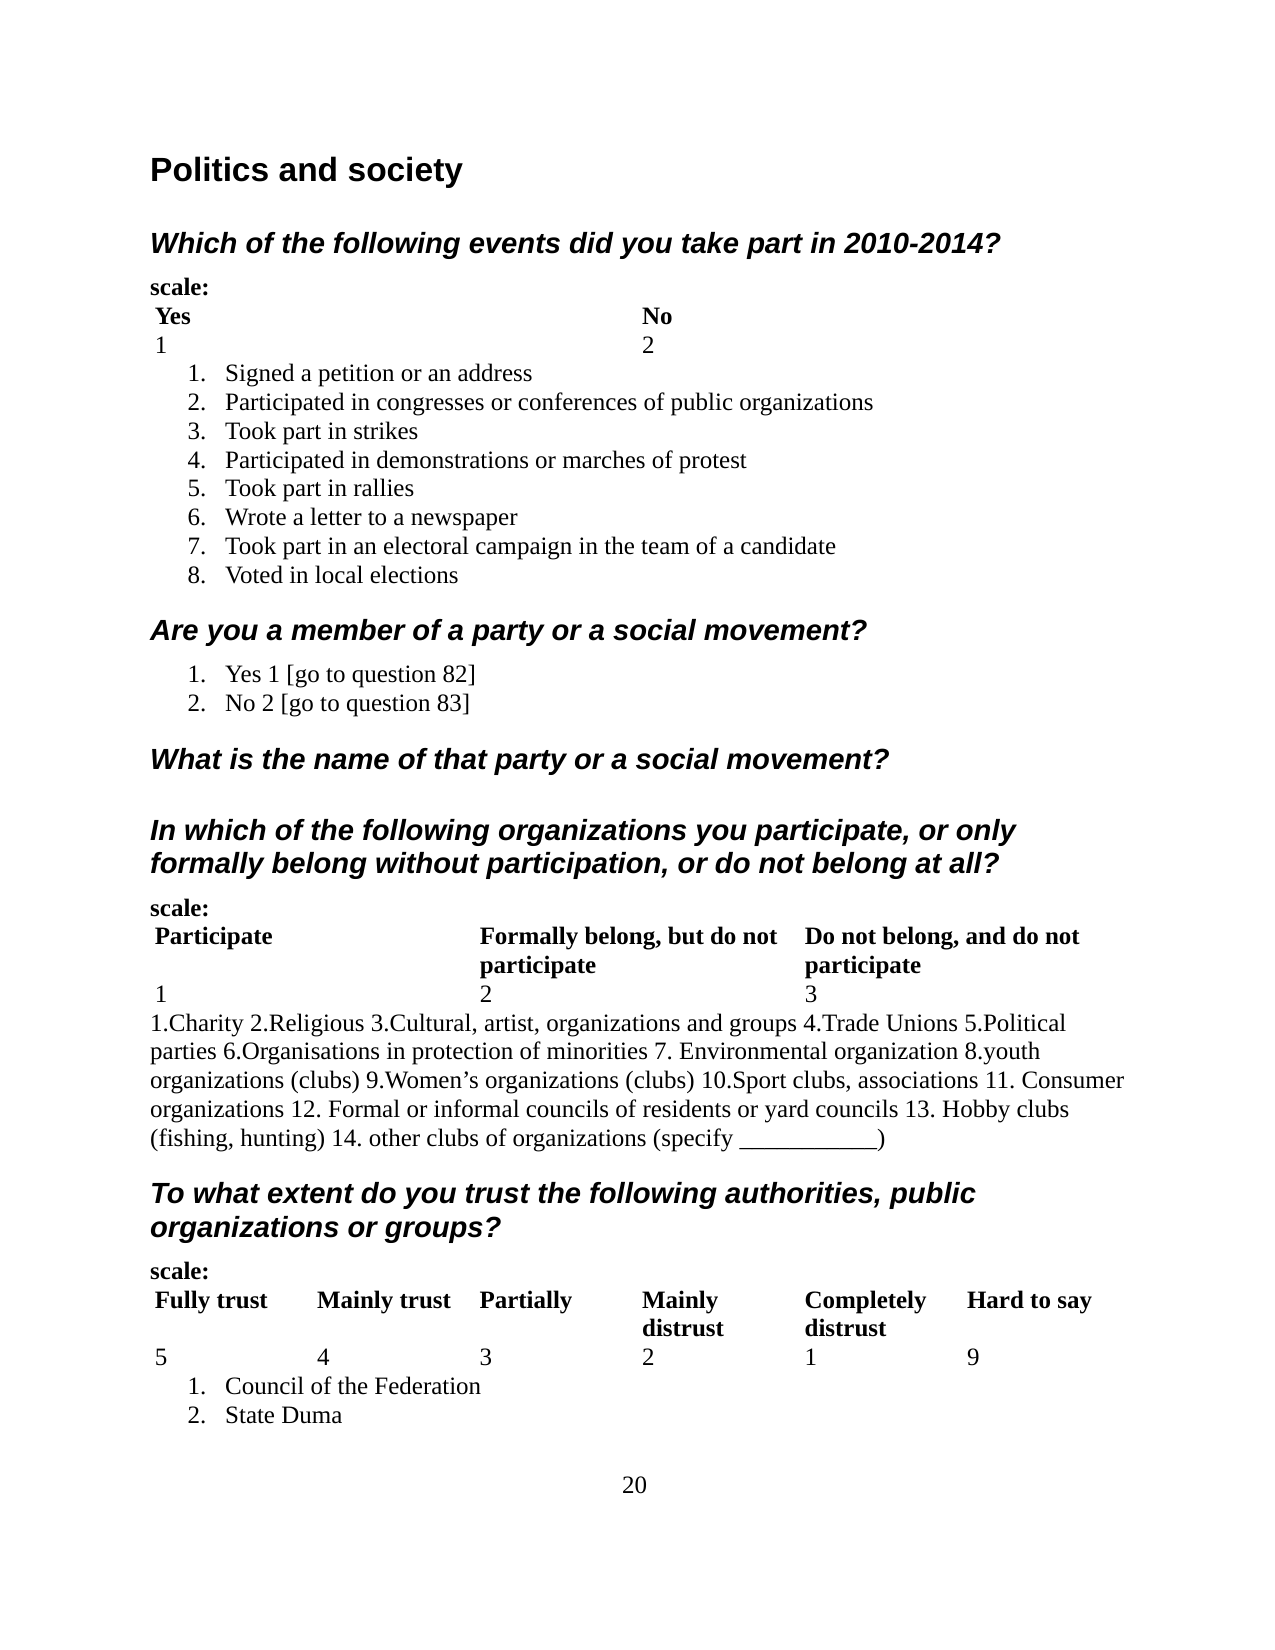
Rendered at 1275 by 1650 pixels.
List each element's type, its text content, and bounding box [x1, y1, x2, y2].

table_cell 2 [475, 979, 800, 1008]
list State Duma [187, 1400, 1125, 1428]
text scale: [150, 1256, 1125, 1285]
table_header Do not belong, and do not participate [800, 921, 1125, 979]
table_header Yes [150, 301, 637, 330]
table_header Fully trust [150, 1285, 312, 1342]
list Signed a petition or an address [187, 358, 1125, 387]
list Took part in strikes [187, 416, 1125, 445]
list Wrote a letter to a newspaper [187, 502, 1125, 531]
subtitle Are you a member of a party or a social movement? [150, 613, 1125, 647]
table_header Completely distrust [800, 1285, 962, 1342]
table_cell 2 [638, 1342, 800, 1371]
table_cell 3 [475, 1342, 637, 1371]
table_cell 1 [150, 979, 475, 1008]
table_cell 5 [150, 1342, 312, 1371]
list Voted in local elections [187, 560, 1125, 588]
table_header Hard to say [963, 1285, 1125, 1342]
table_cell 1 [800, 1342, 962, 1371]
table_cell 1 [150, 330, 637, 358]
table_header Partially [475, 1285, 637, 1342]
subtitle In which of the following organizations you participate, or only formally belong without participation, or do not belong at all? [150, 813, 1125, 880]
subtitle What is the name of that party or a social movement? [150, 742, 1125, 776]
subtitle To what extent do you trust the following authorities, public organizations or groups? [150, 1176, 1125, 1243]
text scale: [150, 272, 1125, 301]
table_header Mainly trust [313, 1285, 475, 1342]
list No 2 [go to question 83] [187, 688, 1125, 717]
table_header Participate [150, 921, 475, 979]
table_header No [638, 301, 1125, 330]
table_cell 3 [800, 979, 1125, 1008]
table_cell 9 [963, 1342, 1125, 1371]
subtitle Which of the following events did you take part in 2010-2014? [150, 226, 1125, 260]
list Took part in rallies [187, 473, 1125, 502]
subtitle Politics and society [150, 150, 1125, 189]
list Took part in an electoral campaign in the team of a candidate [187, 531, 1125, 560]
text 1.Charity 2.Religious 3.Cultural, artist, organizations and groups 4.Trade Unions 5.Political parties 6.Organisations in protection of minorities 7. Environmental organization 8.youth organizations (clubs) 9.Women’s organizations (clubs) 10.Sport clubs, associations 11. Consumer organizations 12. Formal or informal councils of residents or yard councils 13. Hobby clubs (fishing, hunting) 14. other clubs of organizations (specify ___________) [150, 1008, 1125, 1151]
table_header Formally belong, but do not participate [475, 921, 800, 979]
list Yes 1 [go to question 82] [187, 659, 1125, 688]
list Participated in congresses or conferences of public organizations [187, 387, 1125, 416]
text scale: [150, 893, 1125, 921]
table_header Mainly distrust [638, 1285, 800, 1342]
table_cell 2 [638, 330, 1125, 358]
table_cell 4 [313, 1342, 475, 1371]
list Council of the Federation [187, 1371, 1125, 1400]
list Participated in demonstrations or marches of protest [187, 445, 1125, 473]
